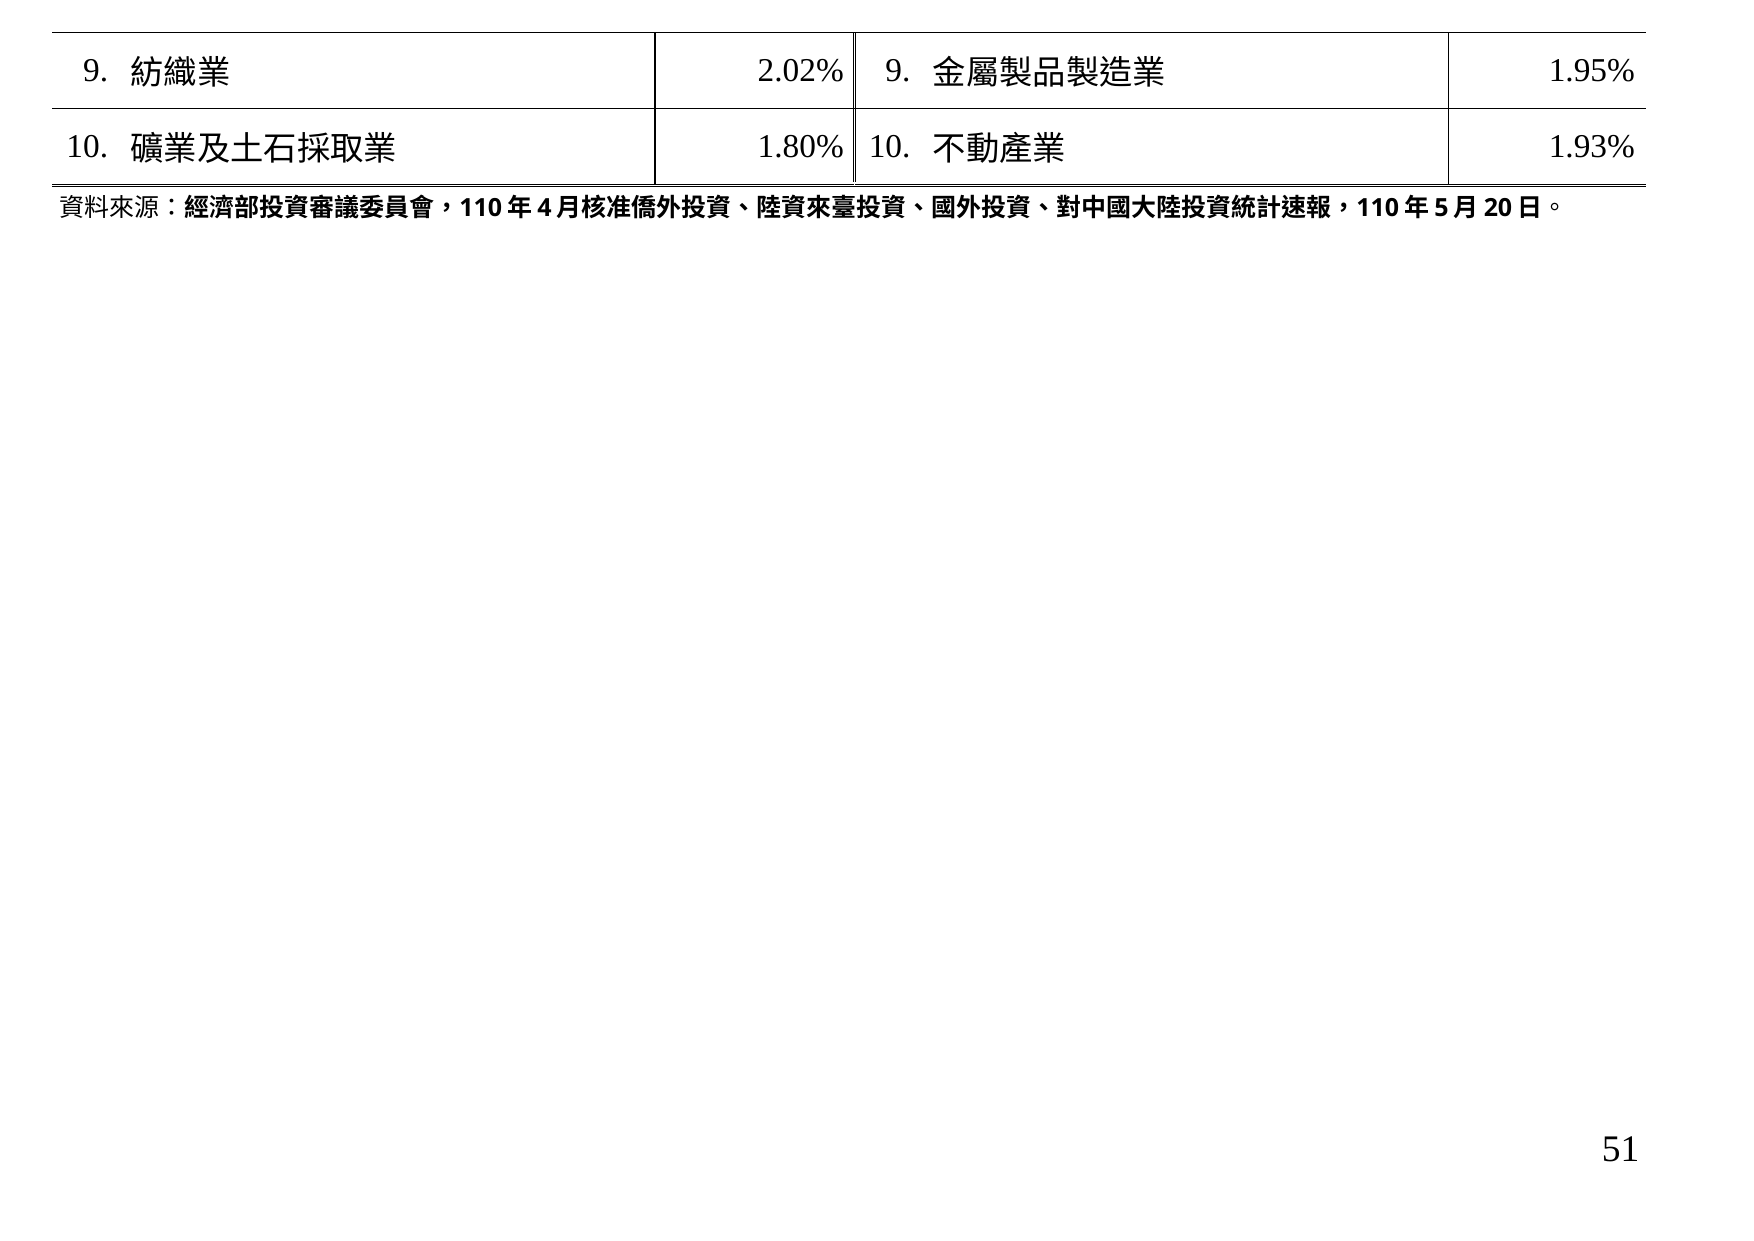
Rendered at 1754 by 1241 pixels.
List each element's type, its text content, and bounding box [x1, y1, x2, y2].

table_cell 不動產業 [921, 109, 1448, 184]
table_cell 2.02% [656, 33, 853, 108]
table_cell 10. [52, 109, 119, 184]
subtitle 資料來源：經濟部投資審議委員會，110年4月核准僑外投資、陸資來臺投資、國外投資、對中國大陸投資統計速報，110年5月20日。 [59, 187, 1639, 224]
table_cell 紡織業 [119, 33, 654, 108]
table_cell 1.80% [656, 109, 855, 184]
table_cell 1.93% [1449, 109, 1646, 184]
table_cell 10. [855, 109, 921, 184]
table_cell 金屬製品製造業 [921, 33, 1448, 108]
table_cell 9. [52, 33, 119, 108]
table_cell 1.95% [1449, 33, 1646, 108]
table_cell 礦業及土石採取業 [119, 109, 654, 184]
table_cell 9. [856, 33, 921, 108]
